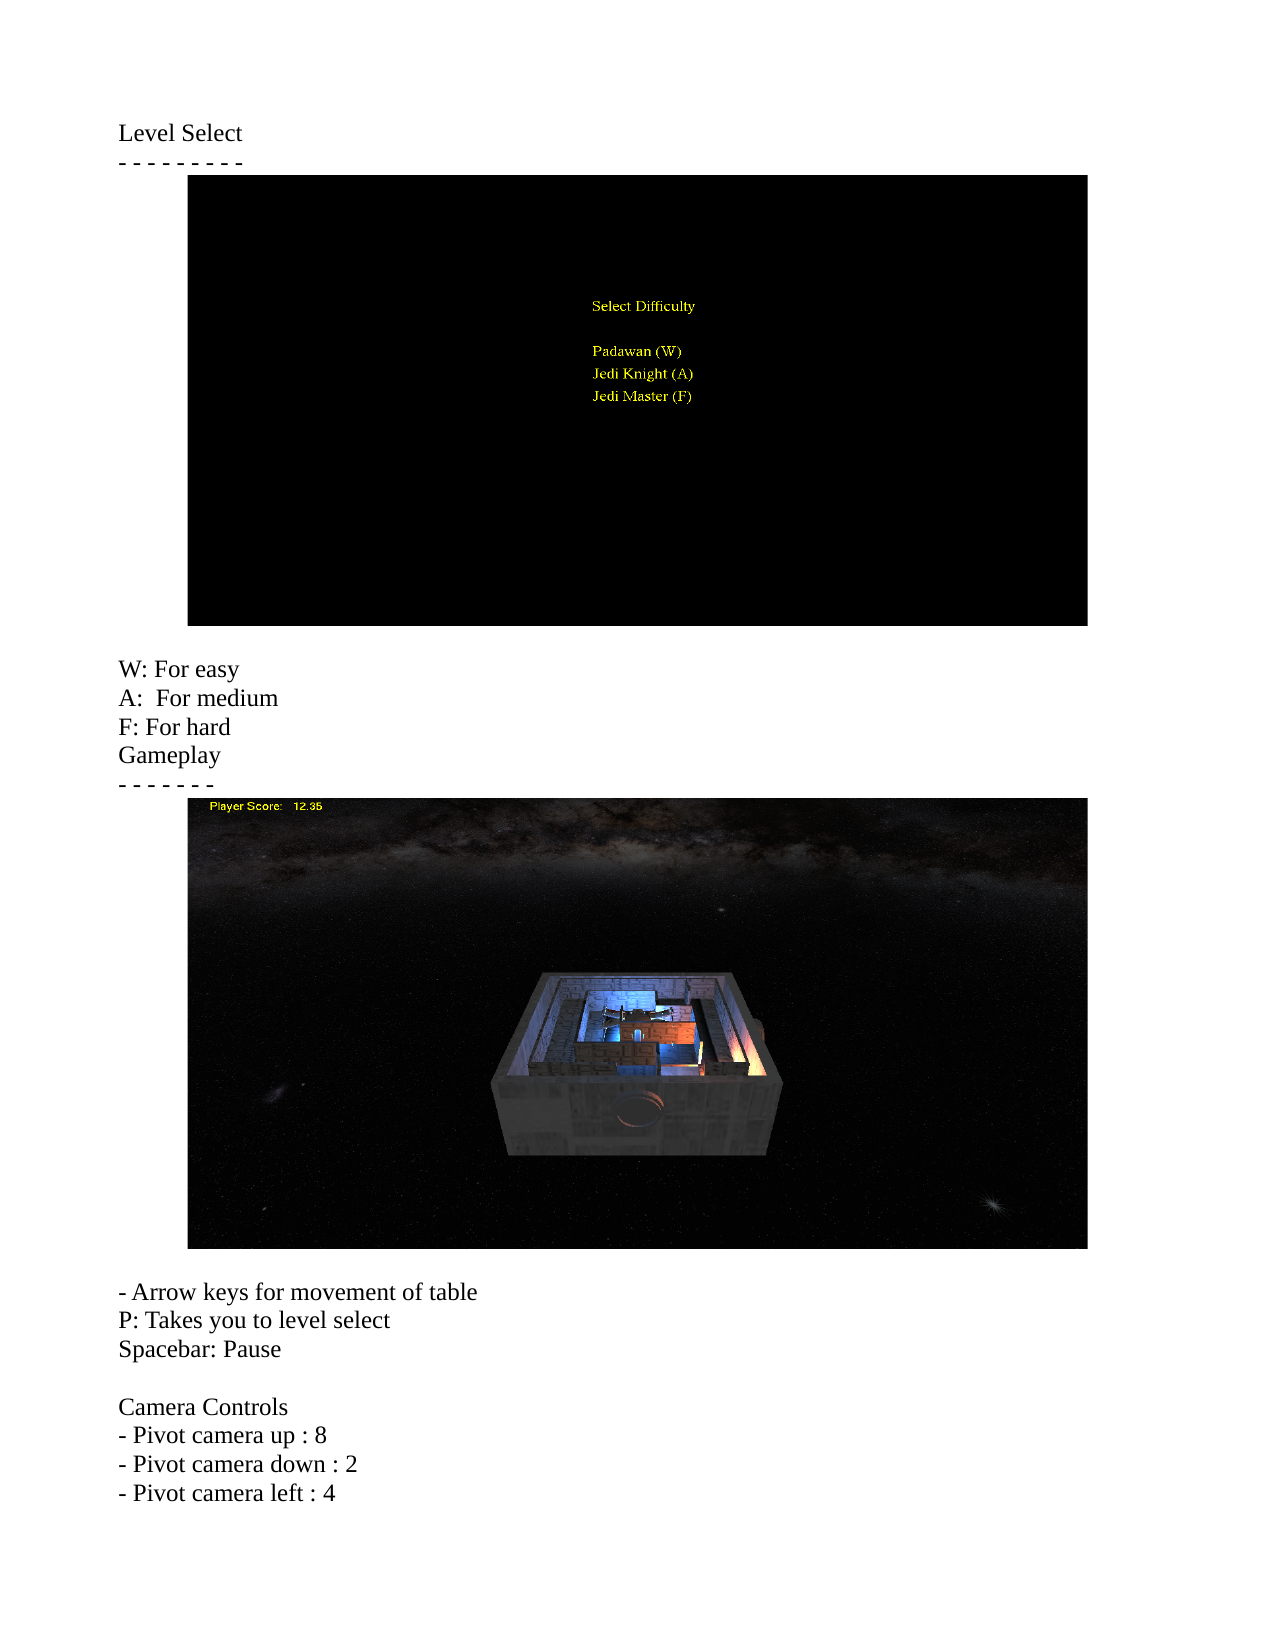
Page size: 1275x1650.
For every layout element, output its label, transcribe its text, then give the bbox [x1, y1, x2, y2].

text Spacebar: Pause [118, 1334, 1157, 1363]
text - Pivot camera up : 8 [118, 1421, 1157, 1449]
text Level Select [118, 118, 1157, 147]
text W: For easy [118, 654, 1157, 683]
picture [187, 798, 1088, 1249]
text - - - - - - - [118, 769, 1157, 798]
text - - - - - - - - - [118, 147, 1157, 176]
text - Pivot camera left : 4 [118, 1478, 1157, 1507]
text Gameplay [118, 741, 1157, 769]
text Camera Controls [118, 1392, 1157, 1421]
text - Arrow keys for movement of table [118, 1277, 1157, 1306]
text P: Takes you to level select [118, 1306, 1157, 1334]
picture [187, 175, 1088, 626]
text - Pivot camera down : 2 [118, 1449, 1157, 1478]
text A: For medium [118, 683, 1157, 712]
text F: For hard [118, 712, 1157, 741]
